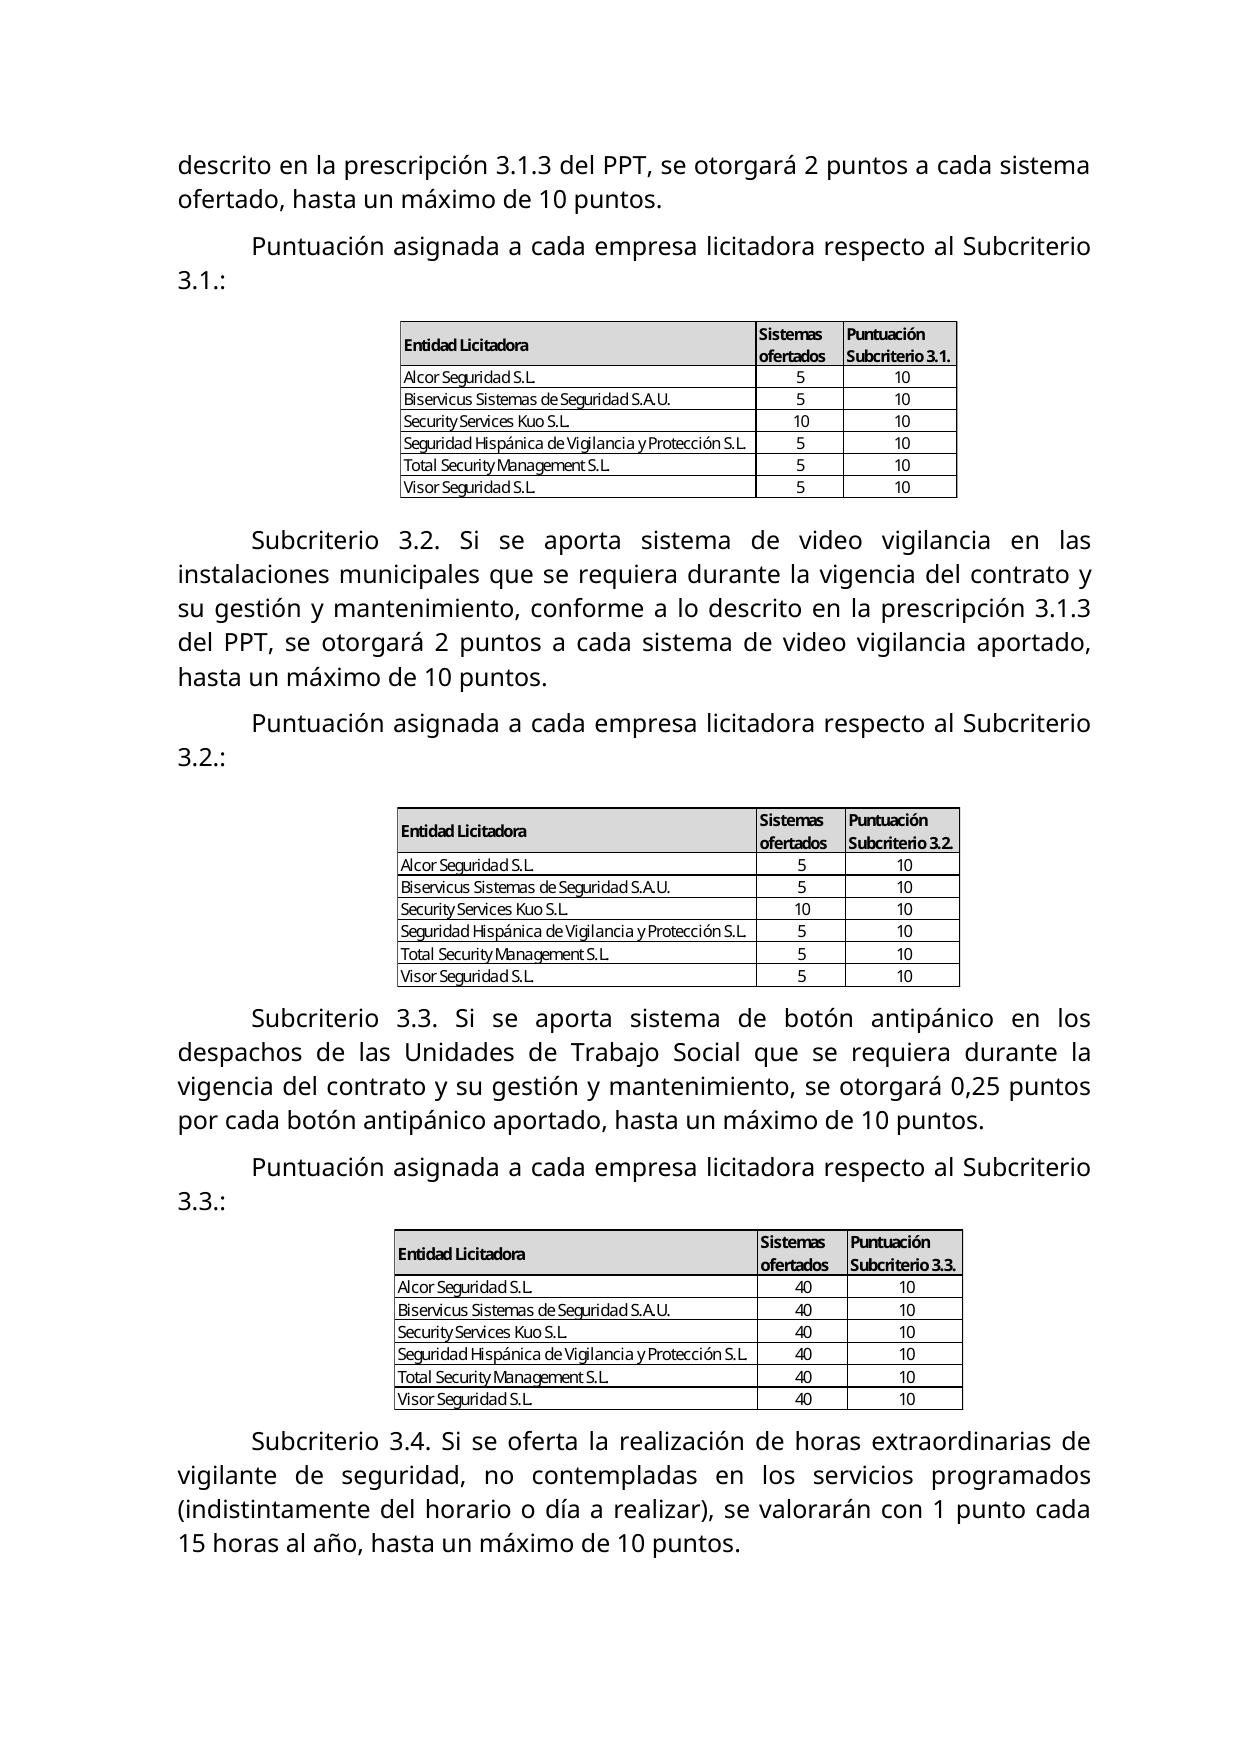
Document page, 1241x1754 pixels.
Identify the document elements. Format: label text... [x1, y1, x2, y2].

text Puntuación asignada a cada empresa licitadora respecto al Subcriterio 3.2.: [177, 706, 1093, 774]
text Puntuación asignada a cada empresa licitadora respecto al Subcriterio 3.3.: [177, 1149, 1093, 1217]
text Subcriterio 3.4. Si se oferta la realización de horas extraordinarias de vigilante de seguridad, no contempladas en los servicios programados (indistintamente del horario o día a realizar), se valorarán con 1 punto cada 15 horas al año, hasta un máximo de 10 puntos. [177, 1423, 1093, 1560]
text descrito en la prescripción 3.1.3 del PPT, se otorgará 2 puntos a cada sistema ofertado, hasta un máximo de 10 puntos. [177, 148, 1093, 216]
text Subcriterio 3.2. Si se aporta sistema de video vigilancia en las instalaciones municipales que se requiera durante la vigencia del contrato y su gestión y mantenimiento, conforme a lo descrito en la prescripción 3.1.3 del PPT, se otorgará 2 puntos a cada sistema de video vigilancia aportado, hasta un máximo de 10 puntos. [177, 523, 1093, 693]
text Subcriterio 3.3. Si se aporta sistema de botón antipánico en los despachos de las Unidades de Trabajo Social que se requiera durante la vigencia del contrato y su gestión y mantenimiento, se otorgará 0,25 puntos por cada botón antipánico aportado, hasta un máximo de 10 puntos. [177, 1000, 1093, 1137]
text Puntuación asignada a cada empresa licitadora respecto al Subcriterio 3.1.: [177, 228, 1093, 296]
